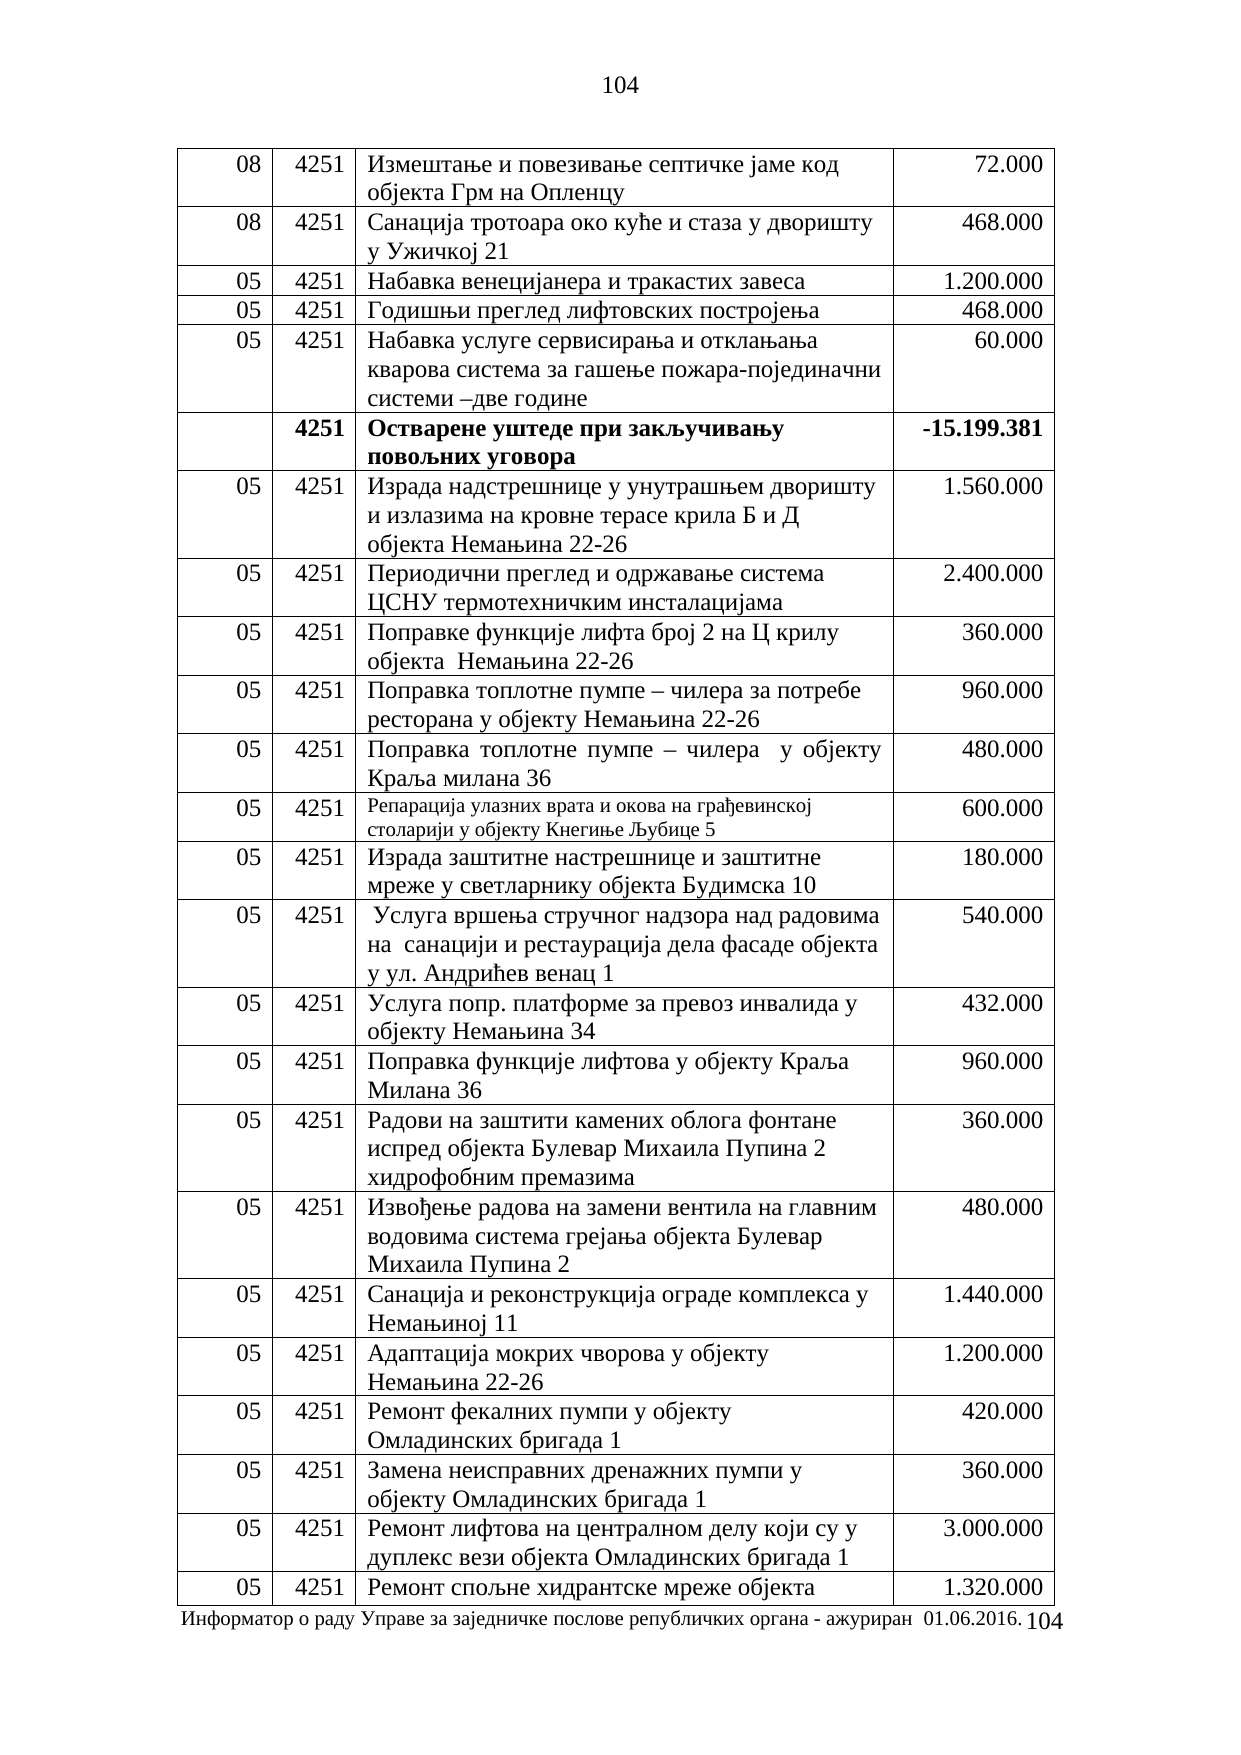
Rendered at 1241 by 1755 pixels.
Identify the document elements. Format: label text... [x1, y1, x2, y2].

table_cell 4251 [273, 413, 355, 470]
table_cell 05 [178, 734, 272, 792]
table_cell Ремонт спољне хидрантске мреже објекта [356, 1572, 893, 1605]
table_cell 08 [178, 207, 272, 265]
table_cell 05 [178, 1572, 272, 1605]
table_cell [178, 413, 272, 470]
table_cell 4251 [273, 266, 355, 294]
table_cell Годишњи преглед лифтовских постројења [356, 296, 893, 324]
table_cell 1.200.000 [894, 1338, 1054, 1395]
table_cell 4251 [273, 1455, 355, 1512]
table_cell 05 [178, 559, 272, 616]
table_cell 60.000 [894, 325, 1054, 412]
table_cell 4251 [273, 471, 355, 557]
table_cell 4251 [273, 1046, 355, 1104]
table_cell 05 [178, 471, 272, 557]
table_cell 4251 [273, 1279, 355, 1337]
table_cell Израда заштитне настрешнице и заштитне мреже у светларнику објекта Будимска 10 [356, 842, 893, 899]
table_cell 4251 [273, 325, 355, 412]
table_cell Остварене уштеде при закључивању повољних уговора [356, 413, 893, 470]
table_cell Замена неисправних дренажних пумпи у објекту Омладинских бригада 1 [356, 1455, 893, 1512]
table_cell 05 [178, 1455, 272, 1512]
table_cell 540.000 [894, 900, 1054, 987]
table_cell 360.000 [894, 1455, 1054, 1512]
table_cell Израда надстрешнице у унутрашњем дворишту и излазима на кровне терасе крила Б и Д објекта Немањина 22-26 [356, 471, 893, 557]
table_cell Извођење радова на замени вентила на главним водовима система грејања објекта Булевар Михаила Пупина 2 [356, 1192, 893, 1278]
table_cell 05 [178, 617, 272, 674]
table_cell 1.440.000 [894, 1279, 1054, 1337]
table_cell 180.000 [894, 842, 1054, 899]
table_cell 05 [178, 1396, 272, 1454]
table_cell 432.000 [894, 988, 1054, 1045]
table_cell Санација и реконструкција ограде комплекса у Немањиној 11 [356, 1279, 893, 1337]
table_cell 05 [178, 325, 272, 412]
table_cell 4251 [273, 988, 355, 1045]
table_cell 420.000 [894, 1396, 1054, 1454]
table_cell Ремонт фекалних пумпи у објекту Омладинских бригада 1 [356, 1396, 893, 1454]
table_cell -15.199.381 [894, 413, 1054, 470]
table_cell Поправка топлотне пумпе – чилера у објекту Краља милана 36 [356, 734, 893, 792]
table_cell 1.200.000 [894, 266, 1054, 294]
table_cell Набавка услуге сервисирања и отклањања кварова система за гашење пожара-појединачни системи –две године [356, 325, 893, 412]
table_cell Поправка функције лифтова у објекту Краља Милана 36 [356, 1046, 893, 1104]
table_cell 4251 [273, 734, 355, 792]
table_cell 05 [178, 1279, 272, 1337]
table_cell 05 [178, 1105, 272, 1191]
table_cell 4251 [273, 1514, 355, 1571]
table_cell 4251 [273, 1396, 355, 1454]
table_cell 05 [178, 266, 272, 294]
table_cell 05 [178, 1338, 272, 1395]
table_cell Услуга вршења стручног надзора над радовима на санацији и рестаурација дела фасаде објекта у ул. Андрићев венац 1 [356, 900, 893, 987]
table_cell 05 [178, 842, 272, 899]
table_cell 1.320.000 [894, 1572, 1054, 1605]
table_cell 360.000 [894, 1105, 1054, 1191]
table_cell Адаптација мокрих чворова у објекту Немањина 22-26 [356, 1338, 893, 1395]
table_cell 05 [178, 988, 272, 1045]
table_cell 4251 [273, 900, 355, 987]
table_cell Измештање и повезивање септичке јаме код објекта Грм на Опленцу [356, 149, 893, 206]
table_cell Услуга попр. платформе за превоз инвалида у објекту Немањина 34 [356, 988, 893, 1045]
table_cell 2.400.000 [894, 559, 1054, 616]
table_cell 3.000.000 [894, 1514, 1054, 1571]
table_cell Набавка венецијанера и тракастих завеса [356, 266, 893, 294]
table_cell Поправка топлотне пумпе – чилера за потребе ресторана у објекту Немањина 22-26 [356, 676, 893, 733]
table_cell 600.000 [894, 793, 1054, 841]
table_cell 960.000 [894, 676, 1054, 733]
table_cell 08 [178, 149, 272, 206]
table_cell 4251 [273, 296, 355, 324]
table_cell 4251 [273, 1572, 355, 1605]
table_cell Радови на заштити камених облога фонтане испред објекта Булевар Михаила Пупина 2 хидрофобним премазима [356, 1105, 893, 1191]
table_cell 4251 [273, 617, 355, 674]
table_cell 4251 [273, 559, 355, 616]
table_cell 05 [178, 296, 272, 324]
table_cell 4251 [273, 842, 355, 899]
table_cell 05 [178, 1046, 272, 1104]
table_cell 05 [178, 793, 272, 841]
table_cell 05 [178, 900, 272, 987]
table_cell 4251 [273, 207, 355, 265]
table_cell 05 [178, 676, 272, 733]
table_cell 72.000 [894, 149, 1054, 206]
table_cell 05 [178, 1514, 272, 1571]
table_cell 960.000 [894, 1046, 1054, 1104]
table_cell Ремонт лифтова на централном делу који су у дуплекс вези објекта Омладинских бригада 1 [356, 1514, 893, 1571]
table_cell 4251 [273, 676, 355, 733]
table_cell 05 [178, 1192, 272, 1278]
table_cell 360.000 [894, 617, 1054, 674]
table_cell 480.000 [894, 1192, 1054, 1278]
table_cell 4251 [273, 1338, 355, 1395]
table_cell 468.000 [894, 207, 1054, 265]
table_cell Периодични преглед и одржавање система ЦСНУ термотехничким инсталацијама [356, 559, 893, 616]
table_cell 4251 [273, 149, 355, 206]
table_cell 4251 [273, 1105, 355, 1191]
table_cell 480.000 [894, 734, 1054, 792]
table_cell 1.560.000 [894, 471, 1054, 557]
table_cell 4251 [273, 1192, 355, 1278]
table_cell Санација тротоара око куће и стаза у дворишту у Ужичкој 21 [356, 207, 893, 265]
table_cell Репарација улазних врата и окова на грађевинској столарији у објекту Кнегиње Љубице 5 [356, 793, 893, 841]
table_cell Поправке функције лифта број 2 на Ц крилу објекта Немањина 22-26 [356, 617, 893, 674]
table_cell 468.000 [894, 296, 1054, 324]
table_cell 4251 [273, 793, 355, 841]
